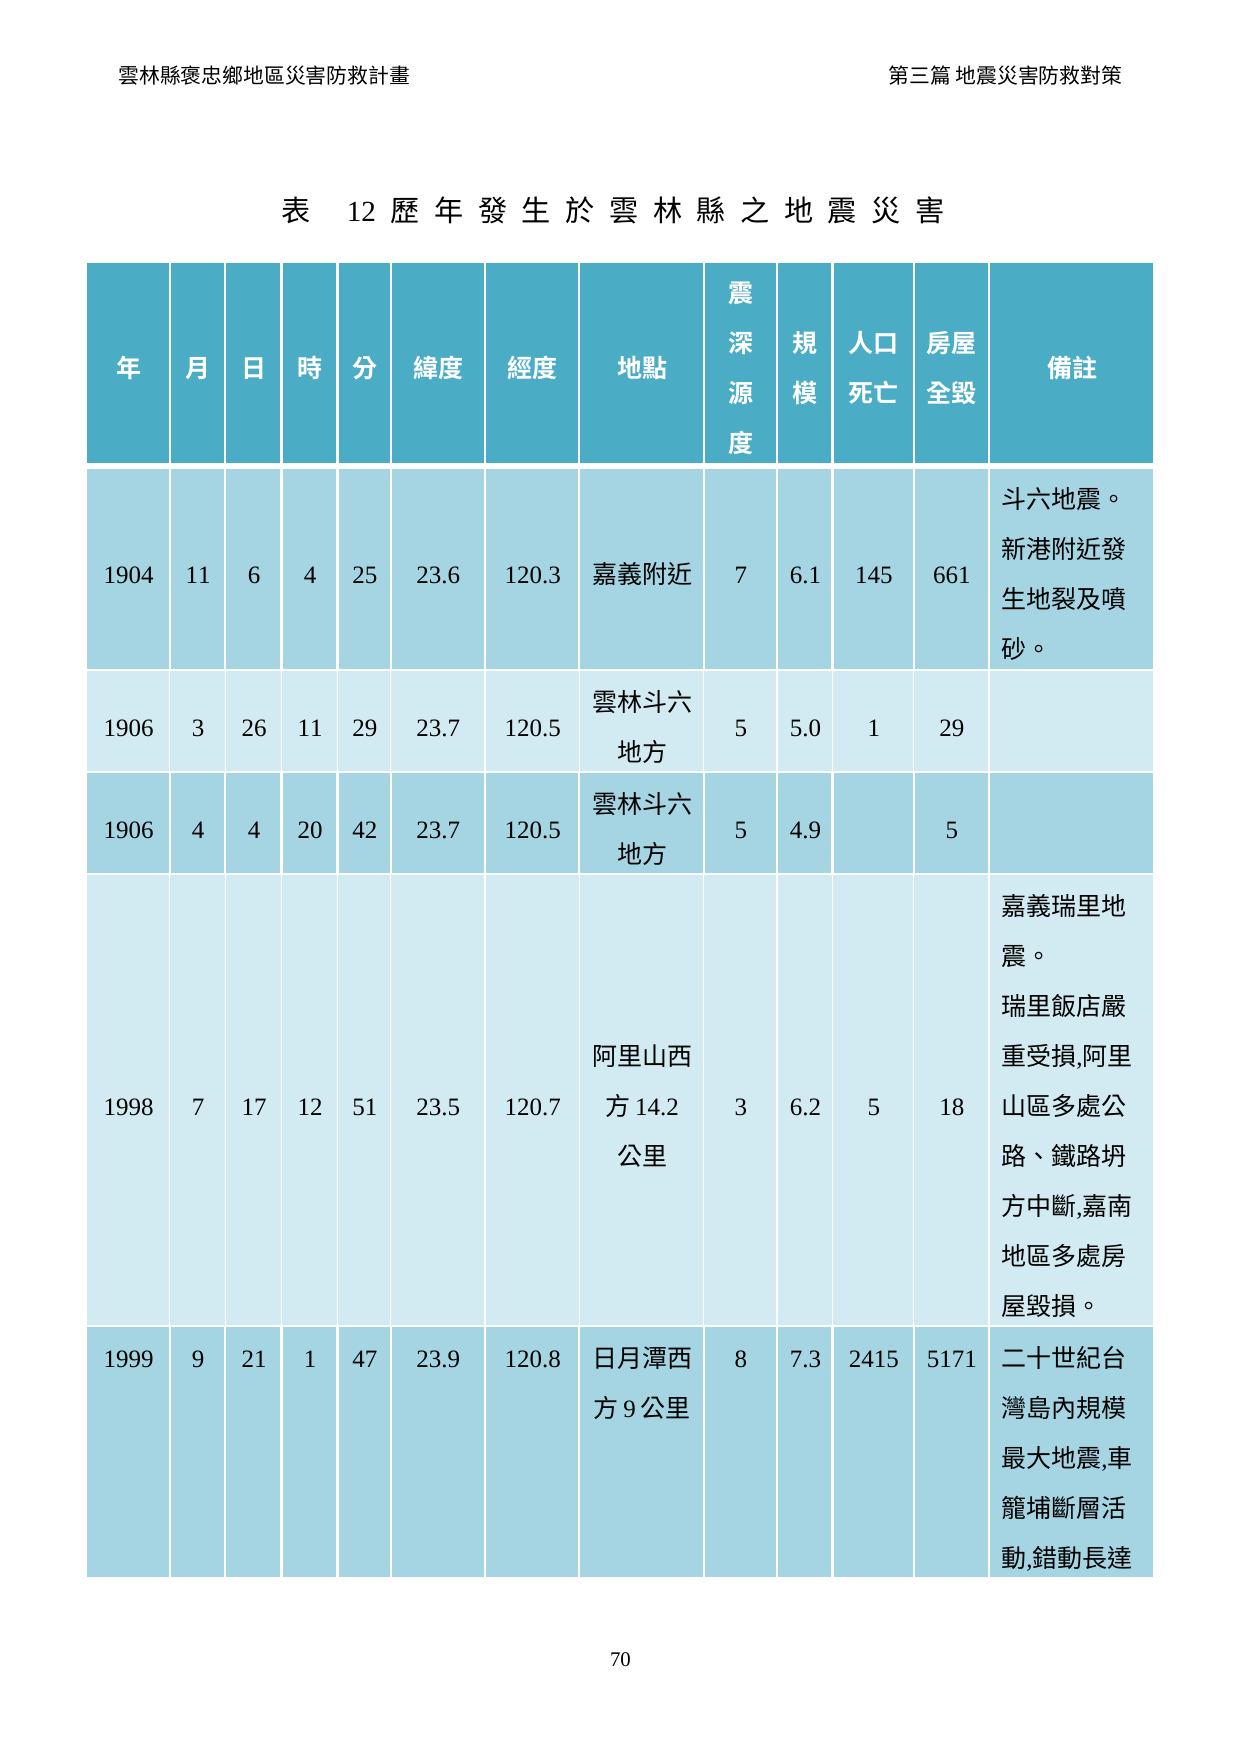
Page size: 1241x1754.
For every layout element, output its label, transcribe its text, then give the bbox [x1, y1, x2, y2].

table_header 地點 [580, 263, 703, 463]
table_cell 23.5 [391, 875, 484, 1325]
table_cell 1 [833, 671, 913, 771]
table_header 日 [226, 263, 280, 463]
table_cell [990, 671, 1153, 771]
table_cell 1906 [87, 671, 169, 771]
table_cell 17 [226, 875, 281, 1325]
table_cell 3 [704, 875, 776, 1325]
table_cell 日月潭西方9公里 [580, 1327, 703, 1577]
table_cell 5171 [915, 1327, 988, 1577]
table_cell 23.9 [392, 1327, 484, 1577]
table_cell 1 [283, 1327, 336, 1577]
table_cell 42 [339, 773, 390, 873]
table_cell 51 [338, 875, 390, 1325]
table_cell 3 [170, 671, 225, 771]
table_cell 2415 [834, 1327, 913, 1577]
table_cell [990, 773, 1153, 873]
table_cell 5 [704, 671, 776, 771]
table_cell 4.9 [778, 773, 831, 873]
table_header 人口死亡 [834, 263, 913, 463]
table_cell 雲林斗六地方 [580, 671, 703, 771]
table_cell 120.3 [486, 469, 578, 669]
table_cell 6.1 [778, 469, 831, 669]
table_cell 5 [915, 773, 988, 873]
table_cell 26 [226, 671, 281, 771]
table_cell 7.3 [778, 1327, 831, 1577]
table_cell 4 [226, 773, 280, 873]
table_cell 二十世紀台灣島內規模最大地震,車籠埔斷層活動,錯動長達 [990, 1327, 1153, 1577]
table_cell 阿里山西方14.2公里 [580, 875, 703, 1325]
table_cell 12 [282, 875, 337, 1325]
table_cell [834, 773, 913, 873]
table_header 月 [171, 263, 224, 463]
table_cell 120.5 [486, 773, 578, 873]
table_cell 120.8 [486, 1327, 578, 1577]
table_cell 120.7 [486, 875, 579, 1325]
table_cell 嘉義瑞里地震。 瑞里飯店嚴重受損,阿里山區多處公路、鐵路坍方中斷,嘉南地區多處房屋毀損。 [990, 875, 1153, 1325]
table_cell 6 [226, 469, 280, 669]
table_cell 4 [171, 773, 224, 873]
table_cell 9 [171, 1327, 224, 1577]
table_cell 1906 [87, 773, 169, 873]
table_cell 5 [705, 773, 776, 873]
table_cell 1904 [87, 469, 169, 669]
table_cell 23.6 [392, 469, 484, 669]
table_cell 29 [338, 671, 390, 771]
table_cell 23.7 [391, 671, 484, 771]
table_header 房屋全毀 [915, 263, 988, 463]
table_cell 嘉義附近 [580, 469, 703, 669]
table_header 時 [283, 263, 336, 463]
table_cell 145 [834, 469, 913, 669]
table_cell 120.5 [486, 671, 579, 771]
table_header 震深源度 [705, 263, 776, 463]
table_cell 4 [283, 469, 336, 669]
table_cell 7 [705, 469, 776, 669]
table_cell 23.7 [392, 773, 484, 873]
table_cell 11 [171, 469, 224, 669]
table_cell 18 [914, 875, 988, 1325]
table_cell 29 [914, 671, 988, 771]
table_header 備註 [990, 263, 1153, 463]
table_cell 20 [283, 773, 336, 873]
table_header 年 [87, 263, 169, 463]
table_cell 661 [915, 469, 988, 669]
table_cell 21 [226, 1327, 280, 1577]
table_cell 47 [339, 1327, 390, 1577]
table_header 規 模 [778, 263, 831, 463]
table_cell 11 [282, 671, 337, 771]
text 表 12歷年發生於雲林縣之地震災害 [128, 164, 1112, 239]
table_header 分 [339, 263, 390, 463]
table_cell 1998 [87, 875, 169, 1325]
table_cell 6.2 [778, 875, 832, 1325]
table_cell 雲林斗六地方 [580, 773, 703, 873]
table_cell 8 [705, 1327, 776, 1577]
table_cell 25 [339, 469, 390, 669]
table_cell 1999 [87, 1327, 169, 1577]
table_cell 5.0 [778, 671, 832, 771]
table_cell 7 [170, 875, 225, 1325]
table_cell 5 [833, 875, 913, 1325]
table_header 經度 [486, 263, 578, 463]
table_cell 斗六地震。 新港附近發生地裂及噴砂。 [990, 469, 1153, 669]
table_header 緯度 [392, 263, 484, 463]
